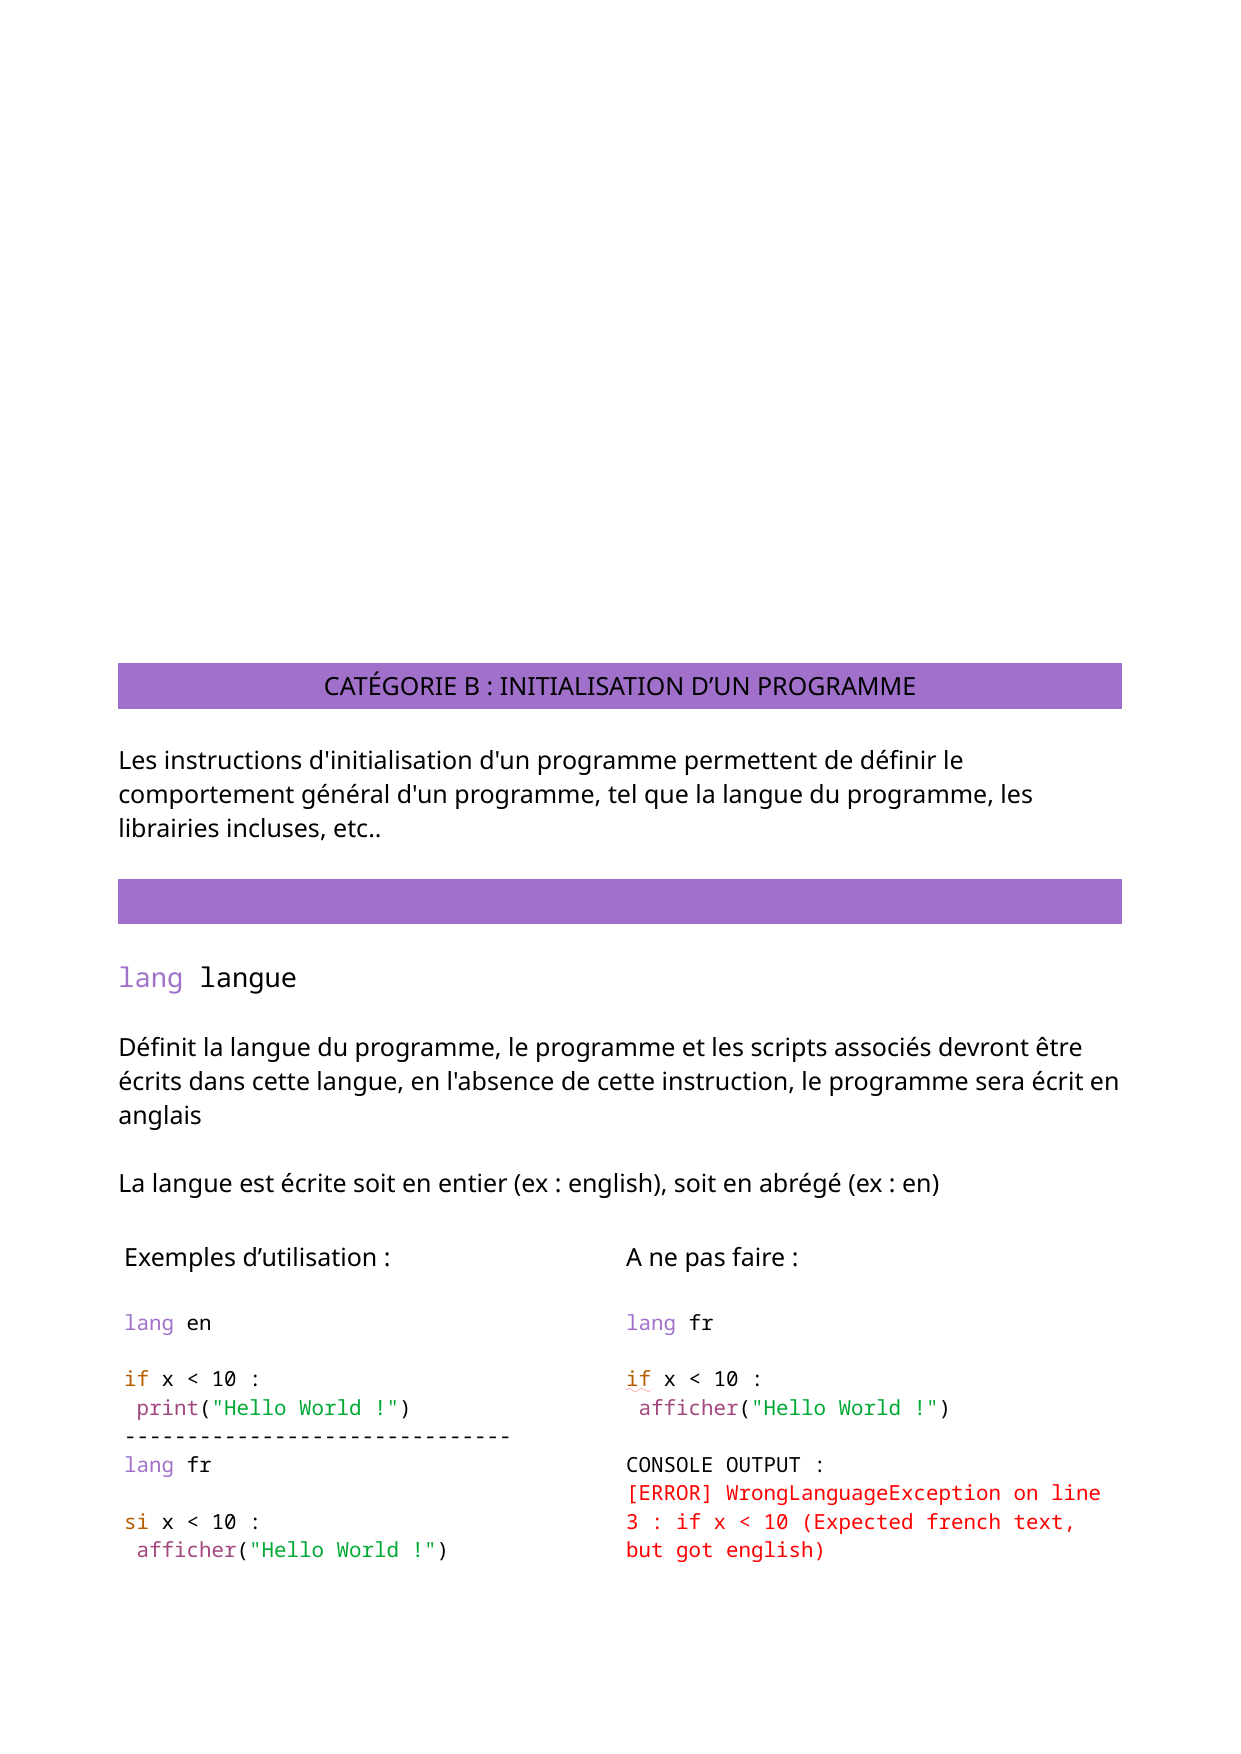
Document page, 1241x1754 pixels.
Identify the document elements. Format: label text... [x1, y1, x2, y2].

table_header A ne pas faire : lang fr if x < 10 : afficher("Hello World !") CONSOLE OUTPUT : [ERROR] WrongLanguageException on line 3 : if x < 10 (Expected french text, but got english) [620, 1234, 1122, 1569]
table_header Exemples d’utilisation : lang en if x < 10 : print("Hello World !") ------------------------------- lang fr si x < 10 : afficher("Hello World !") [118, 1234, 620, 1569]
text La langue est écrite soit en entier (ex : english), soit en abrégé (ex : en) [118, 1166, 1122, 1200]
text Les instructions d'initialisation d'un programme permettent de définir le comportement général d'un programme, tel que la langue du programme, les librairies incluses, etc.. [118, 743, 1122, 845]
table_header [118, 879, 1122, 924]
table_header CATÉGORIE B : INITIALISATION D’UN PROGRAMME [118, 663, 1122, 709]
text Définit la langue du programme, le programme et les scripts associés devront être écrits dans cette langue, en l'absence de cette instruction, le programme sera écrit en anglais [118, 1029, 1122, 1132]
text lang langue [118, 958, 1122, 995]
